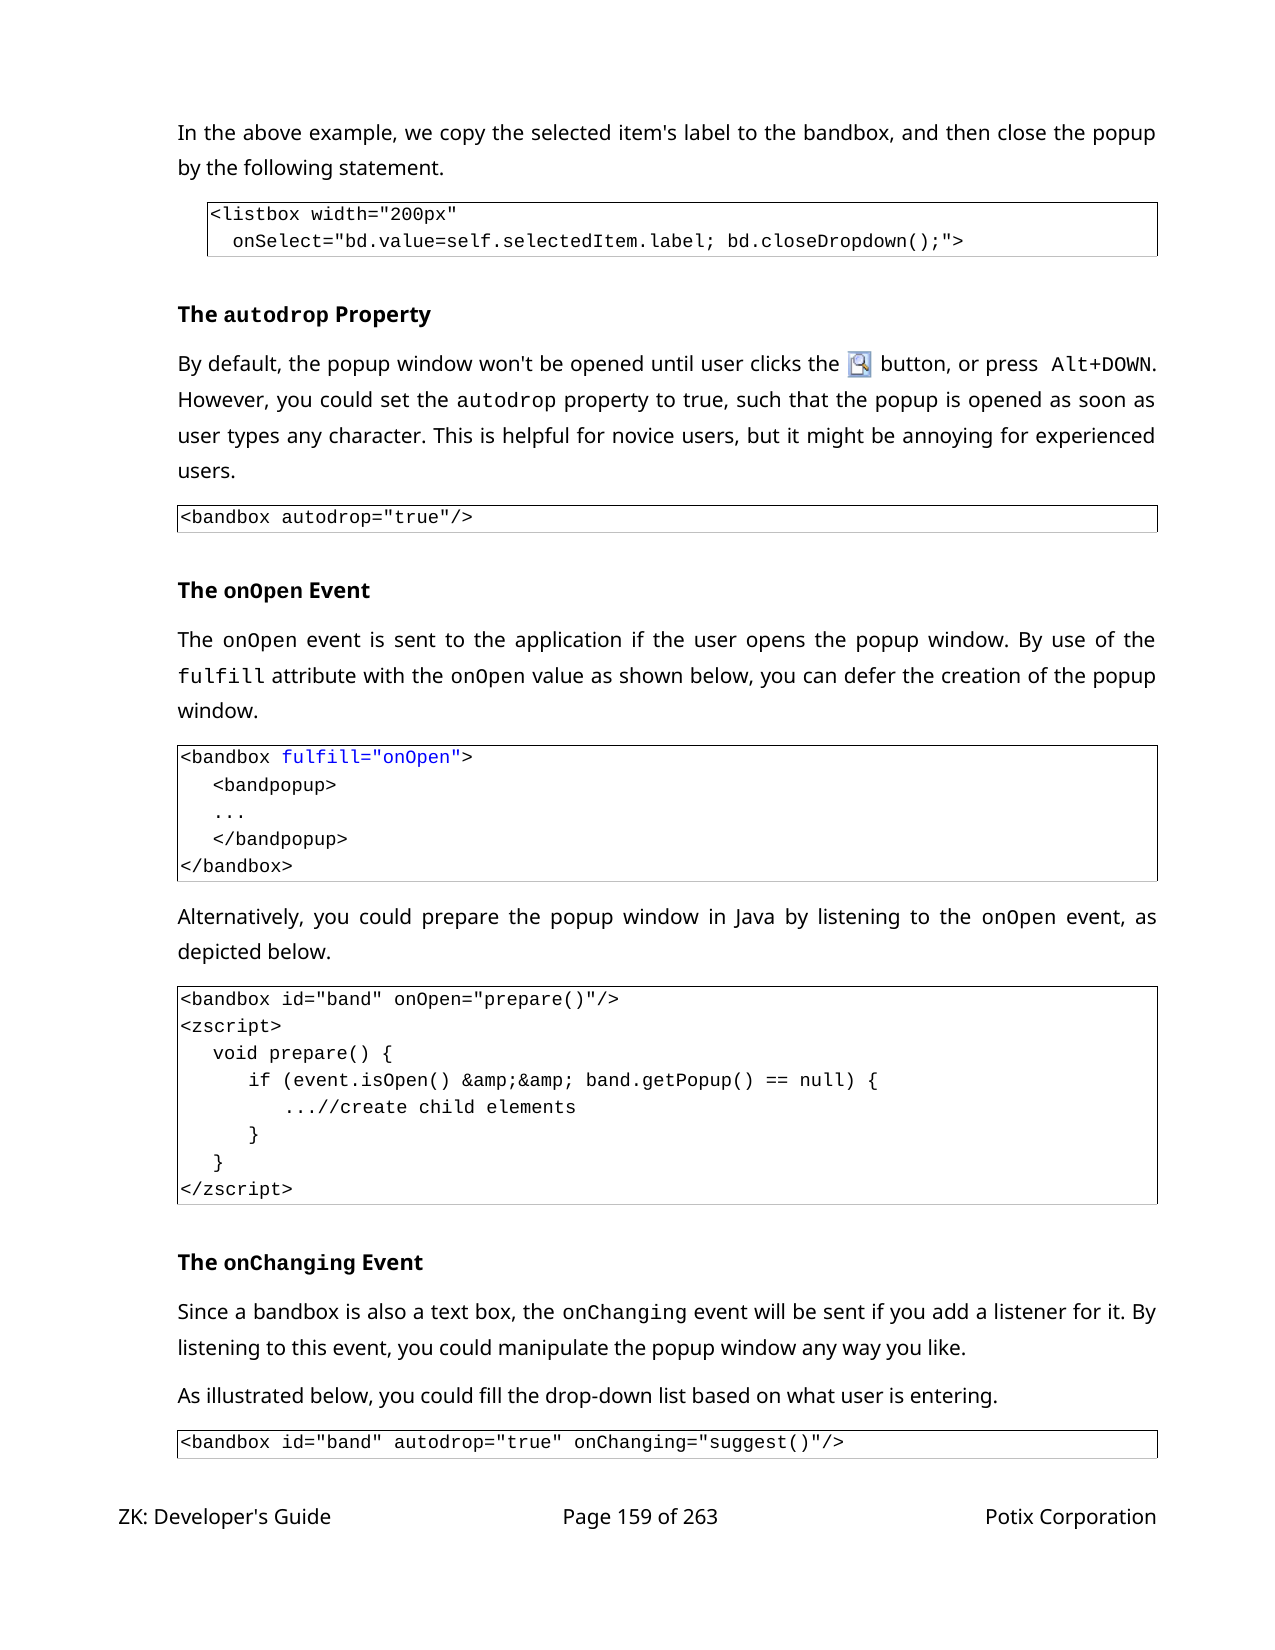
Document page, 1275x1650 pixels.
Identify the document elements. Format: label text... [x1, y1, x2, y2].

text <bandbox autodrop="true"/> [178, 506, 1157, 532]
text <bandbox id="band" onOpen="prepare()"/> [178, 987, 1157, 1011]
text ... [178, 800, 1157, 824]
text } [178, 1149, 1157, 1174]
subtitle The autodrop Property [177, 298, 1157, 329]
text void prepare() { [178, 1041, 1157, 1065]
text <bandpopup> [178, 772, 1157, 797]
text <listbox width="200px" onSelect="bd.value=self.selectedItem.label; bd.closeDropdown();"> [208, 203, 1157, 256]
text Since a bandbox is also a text box, the onChanging event will be sent if you add a listener for it. By listening to this event, you could manipulate the popup window any way you like. [177, 1297, 1157, 1361]
text </bandpopup> [178, 827, 1157, 851]
text </zscript> [178, 1177, 1157, 1204]
text ...//create child elements [178, 1095, 1157, 1119]
text <bandbox fulfill="onOpen"> [178, 746, 1157, 769]
text <zscript> [178, 1013, 1157, 1038]
text </bandbox> [178, 854, 1157, 881]
subtitle The onOpen Event [177, 575, 1157, 605]
text Alternatively, you could prepare the popup window in Java by listening to the onOpen event, as depicted below. [177, 902, 1157, 966]
text As illustrated below, you could fill the drop-down list based on what user is entering. [177, 1382, 1157, 1410]
text The onOpen event is sent to the application if the user opens the popup window. By use of the fulfill attribute with the onOpen value as shown below, you can defer the creation of the popup window. [177, 625, 1157, 725]
text By default, the popup window won't be opened until user clicks the button, or press Alt+DOWN. However, you could set the autodrop property to true, such that the popup is opened as soon as user types any character. This is helpful for novice users, but it might be annoying for experienced users. [177, 349, 1157, 484]
picture [847, 350, 874, 379]
text <bandbox id="band" autodrop="true" onChanging="suggest()"/> [178, 1431, 1157, 1458]
subtitle The onChanging Event [177, 1246, 1157, 1277]
text } [178, 1122, 1157, 1147]
text In the above example, we copy the selected item's label to the bandbox, and then close the popup by the following statement. [177, 118, 1157, 182]
text if (event.isOpen() &amp;&amp; band.getPopup() == null) { [178, 1068, 1157, 1092]
